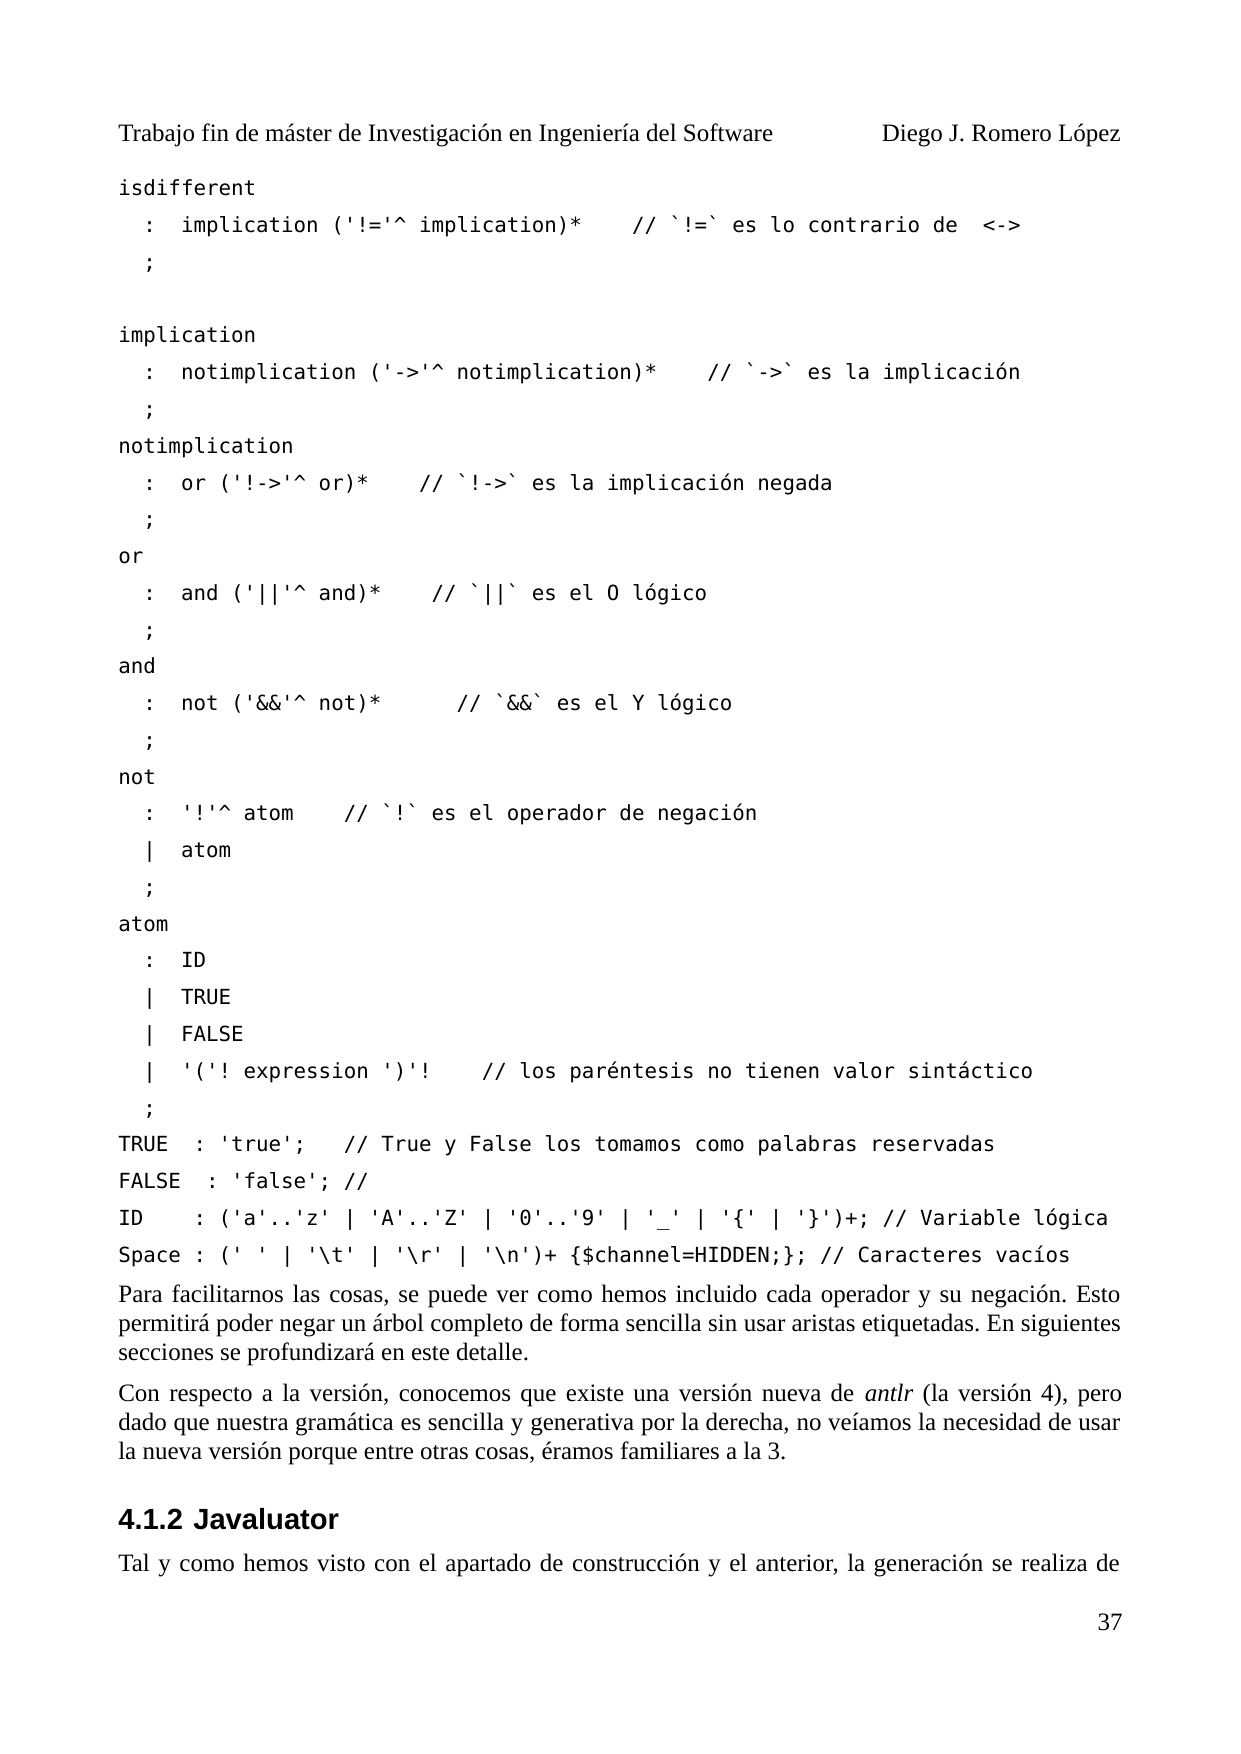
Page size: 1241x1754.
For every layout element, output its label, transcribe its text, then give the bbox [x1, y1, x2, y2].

text Para facilitarnos las cosas, se puede ver como hemos incluido cada operador y su negación. Esto permitirá poder negar un árbol completo de forma sencilla sin usar aristas etiquetadas. En siguientes secciones se profundizará en este detalle. [118, 1279, 1122, 1366]
text : notimplication ('->'^ notimplication)* // `->` es la implicación [118, 360, 1122, 384]
text : or ('!->'^ or)* // `!->` es la implicación negada [118, 471, 1122, 495]
text ; [118, 875, 1122, 899]
text notimplication [118, 434, 1122, 458]
text ; [118, 507, 1122, 532]
text | TRUE [118, 985, 1122, 1009]
text and [118, 654, 1122, 679]
text FALSE : 'false'; // [118, 1169, 1122, 1193]
text : not ('&&'^ not)* // `&&` es el Y lógico [118, 691, 1122, 715]
text : ID [118, 948, 1122, 973]
text : '!'^ atom // `!` es el operador de negación [118, 801, 1122, 826]
text or [118, 544, 1122, 568]
text ID : ('a'..'z' | 'A'..'Z' | '0'..'9' | '_' | '{' | '}')+; // Variable lógica [118, 1206, 1122, 1230]
text Con respecto a la versión, conocemos que existe una versión nueva de antlr (la versión 4), pero dado que nuestra gramática es sencilla y generativa por la derecha, no veíamos la necesidad de usar la nueva versión porque entre otras cosas, éramos familiares a la 3. [118, 1378, 1122, 1464]
text ; [118, 618, 1122, 642]
text Tal y como hemos visto con el apartado de construcción y el anterior, la generación se realiza de [118, 1548, 1122, 1577]
text Space : (' ' | '\t' | '\r' | '\n')+ {$channel=HIDDEN;}; // Caracteres vacíos [118, 1243, 1122, 1267]
text isdifferent [118, 176, 1122, 201]
text | atom [118, 838, 1122, 862]
text implication [118, 323, 1122, 348]
subtitle Javaluator [118, 1502, 1122, 1536]
text | FALSE [118, 1022, 1122, 1046]
text ; [118, 728, 1122, 752]
text | '('! expression ')'! // los paréntesis no tienen valor sintáctico [118, 1059, 1122, 1083]
text not [118, 765, 1122, 789]
text : implication ('!='^ implication)* // `!=` es lo contrario de <-> [118, 213, 1122, 237]
text ; [118, 250, 1122, 274]
text TRUE : 'true'; // True y False los tomamos como palabras reservadas [118, 1132, 1122, 1157]
text ; [118, 1096, 1122, 1120]
text : and ('||'^ and)* // `||` es el O lógico [118, 581, 1122, 605]
text ; [118, 397, 1122, 421]
text atom [118, 912, 1122, 936]
